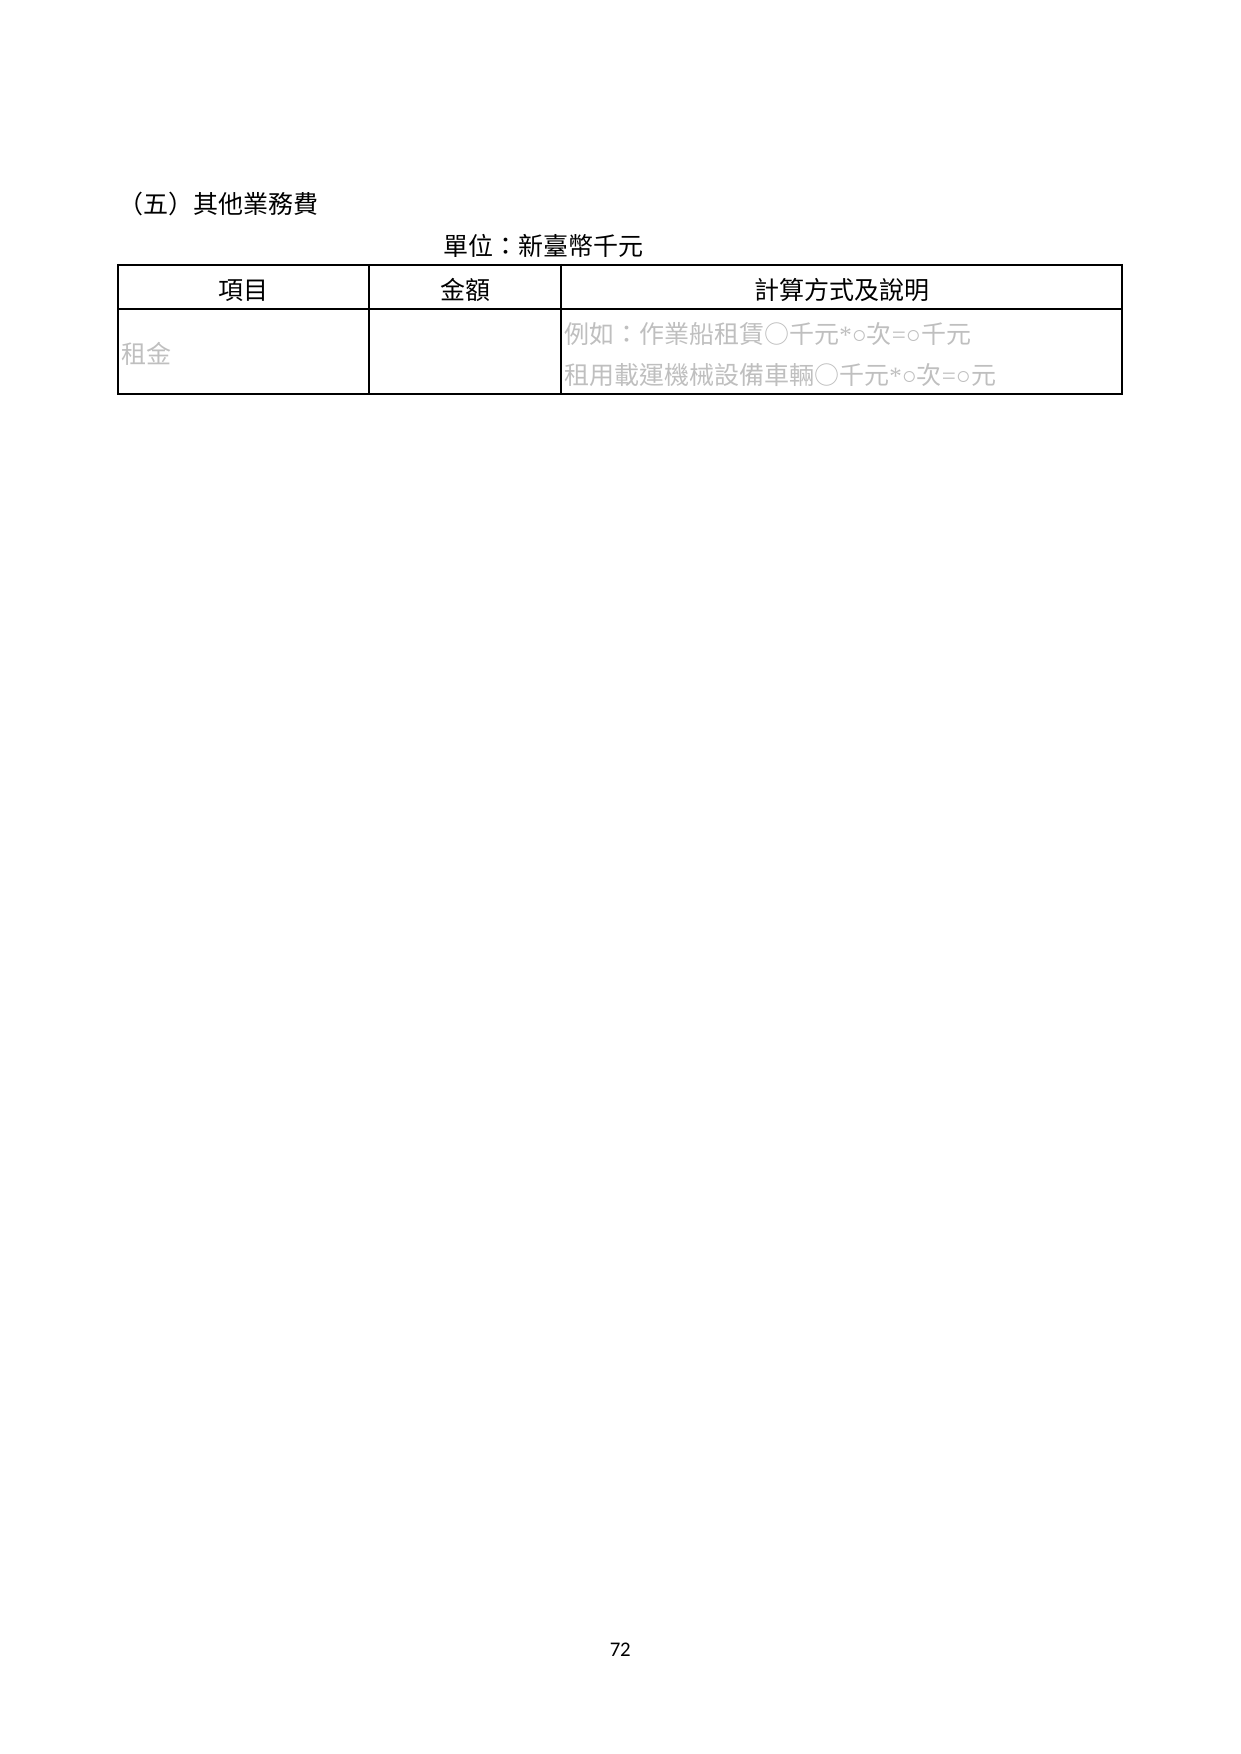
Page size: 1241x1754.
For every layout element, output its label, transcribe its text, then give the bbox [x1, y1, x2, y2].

table_header 計算方式及說明 [562, 266, 1121, 308]
text 單位：新臺幣千元 [118, 222, 1122, 264]
text （五）其他業務費 [118, 181, 1122, 222]
table_header 金額 [370, 266, 560, 308]
table_cell [370, 310, 560, 393]
table_cell 例如：作業船租賃○千元*○次=○千元 租用載運機械設備車輛○千元*○次=○元 [562, 310, 1121, 393]
table_header 項目 [119, 266, 368, 308]
table_cell 租金 [119, 310, 368, 393]
